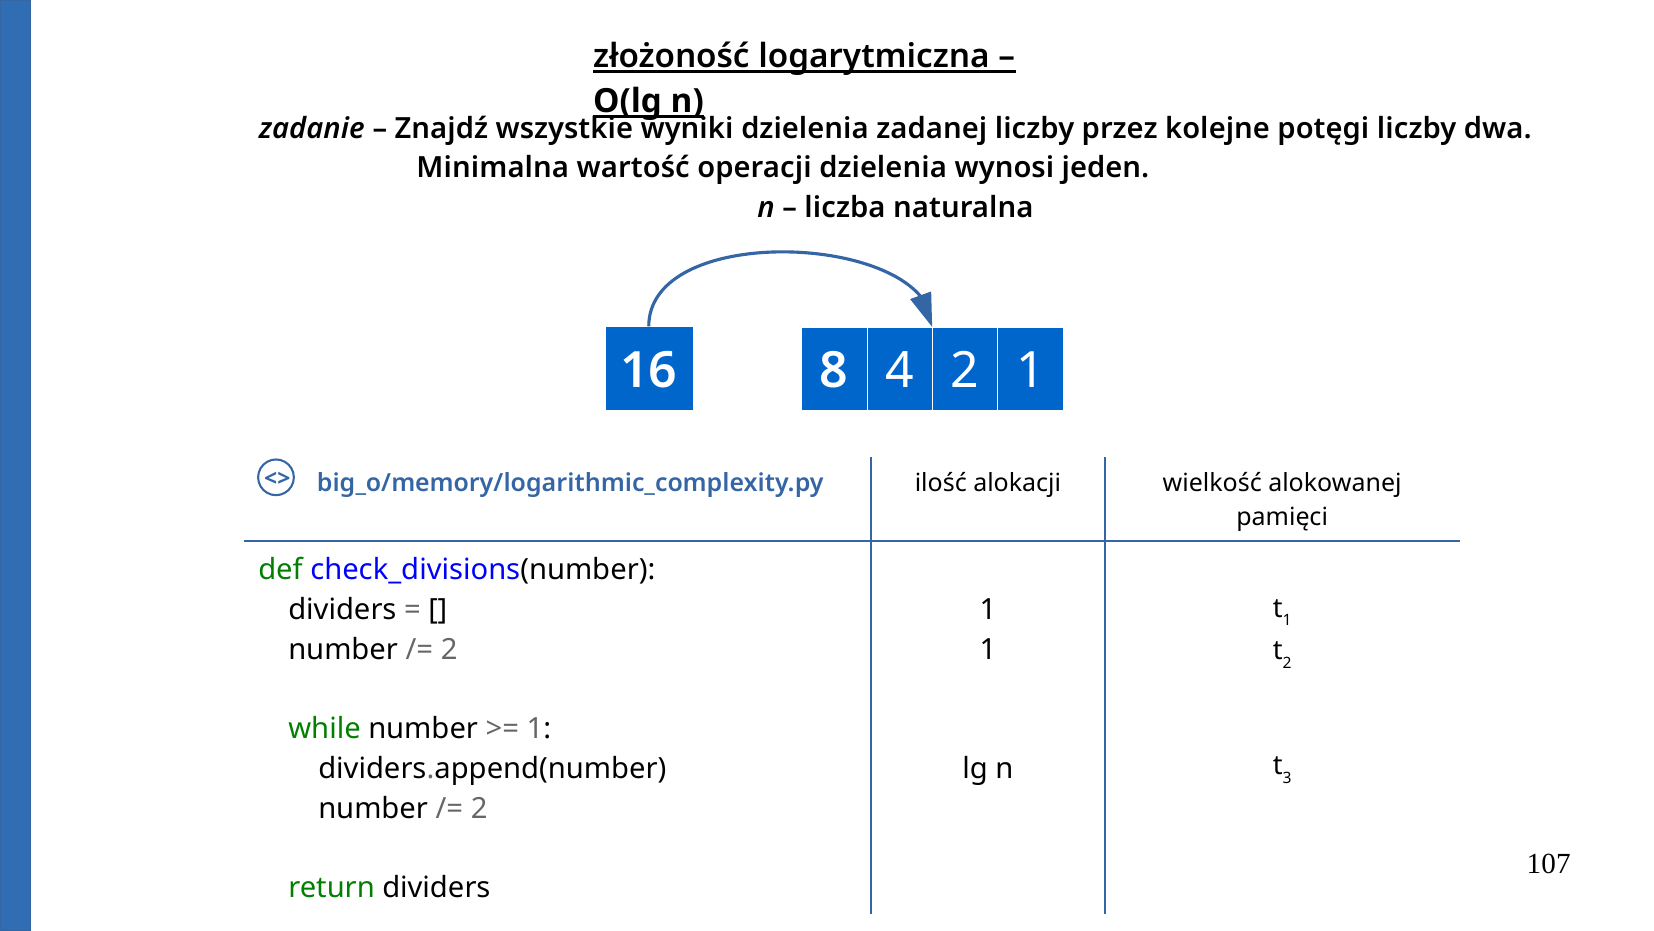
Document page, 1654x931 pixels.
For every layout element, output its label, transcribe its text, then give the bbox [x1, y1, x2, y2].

table_header 8 [802, 328, 867, 410]
table_header ilość alokacji [872, 457, 1104, 540]
table_header wielkość alokowanej pamięci [1106, 457, 1460, 540]
text_box zadanie – Znajdź wszystkie wyniki dzielenia zadanej liczby przez kolejne potęgi liczby dwa. Minimalna wartość operacji dzielenia wynosi jeden. n – liczba naturalna [244, 99, 1410, 225]
table_header 4 [868, 328, 932, 410]
table_header big_o/memory/logarithmic_complexity.py [244, 457, 870, 540]
table_header 2 [933, 328, 997, 410]
table_header 16 [606, 327, 693, 410]
table_header 1 [998, 328, 1063, 410]
table_cell t1 t2 t3 [1106, 542, 1460, 914]
text_box [0, 0, 31, 931]
text_box <> [249, 454, 306, 501]
table_cell def check_divisions(number): dividers = [] number /= 2 while number >= 1: dividers.append(number) number /= 2 return dividers [244, 542, 870, 914]
table_cell 1 1 lg n [872, 542, 1104, 914]
text_box złożoność logarytmiczna – O(lg n) [578, 24, 1092, 99]
